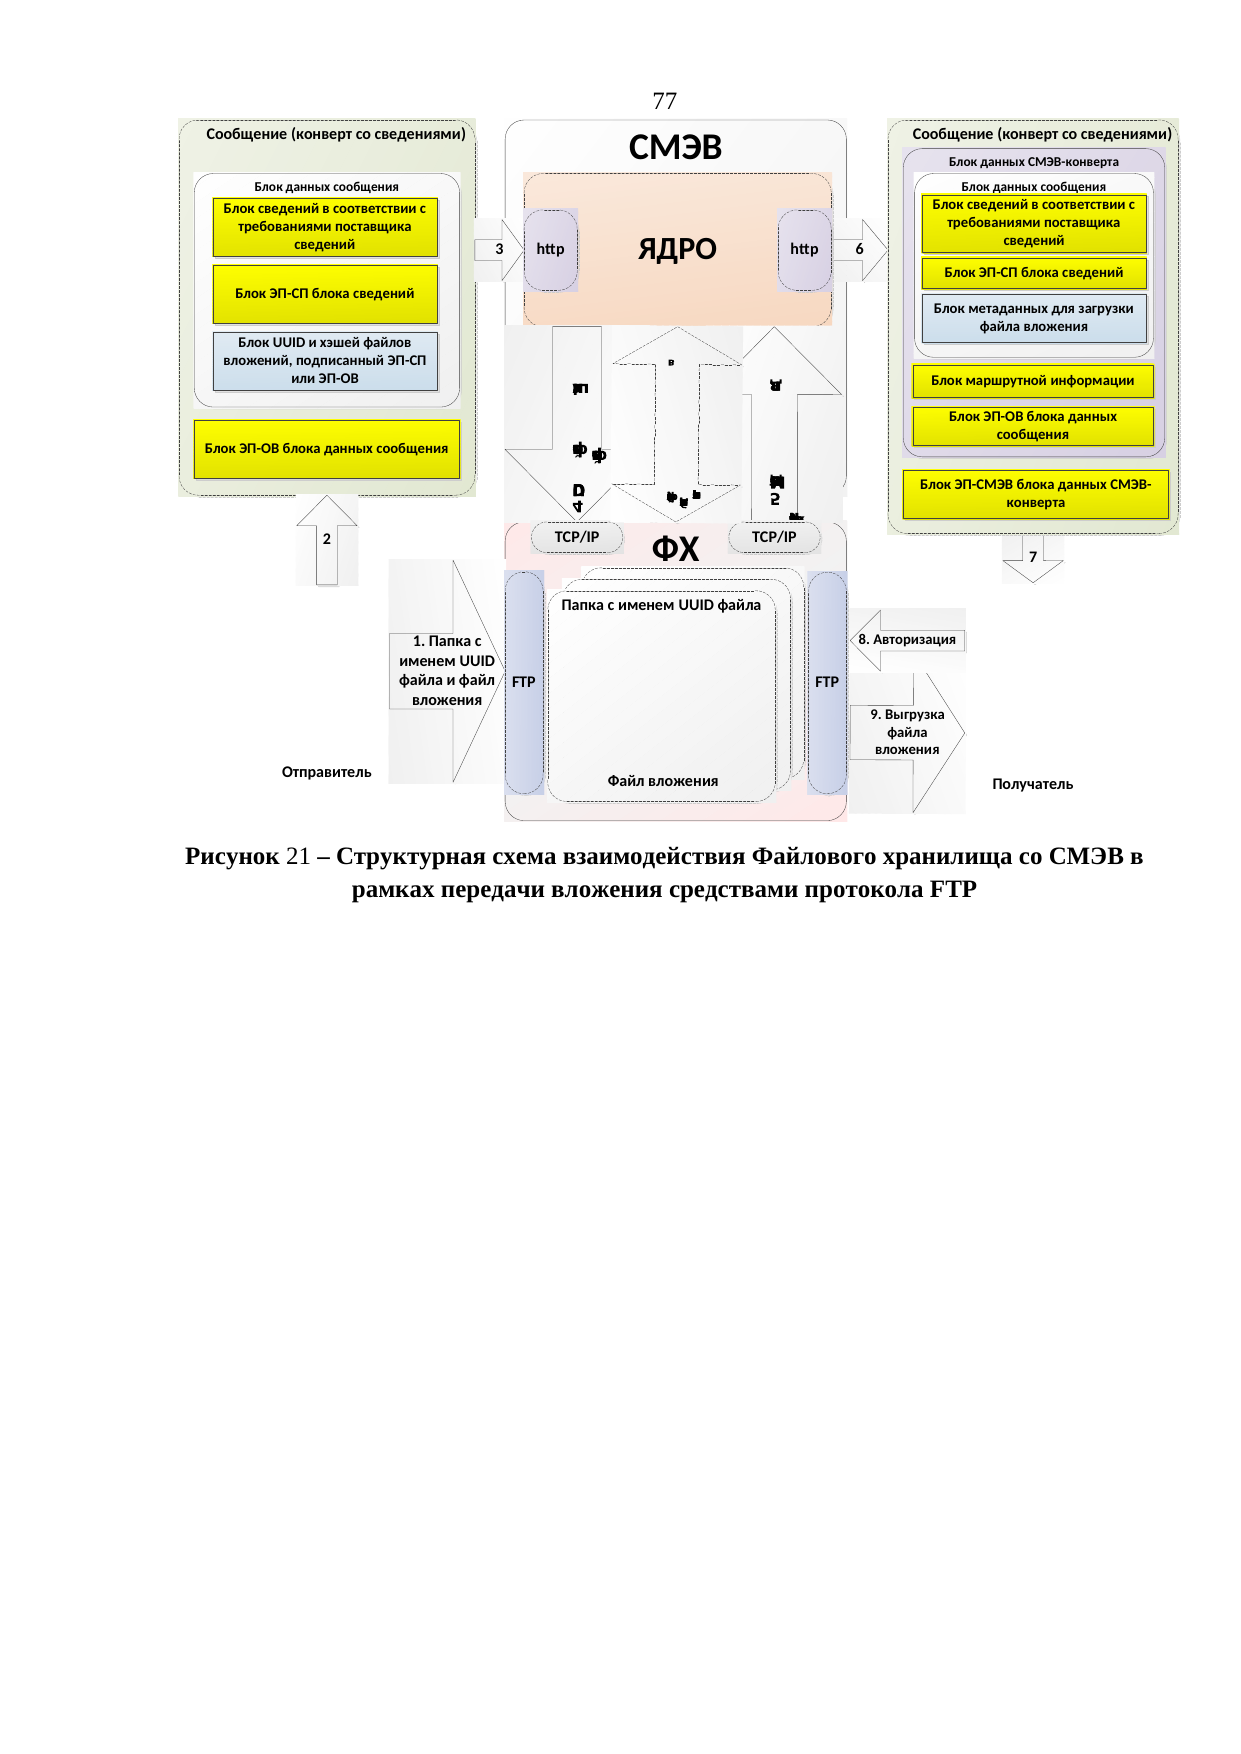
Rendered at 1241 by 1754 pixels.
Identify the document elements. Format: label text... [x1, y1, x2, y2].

text Рисунок 21 – Структурная схема взаимодействия Файлового хранилища со СМЭВ в рамках передачи вложения средствами протокола FTP [177, 841, 1152, 903]
